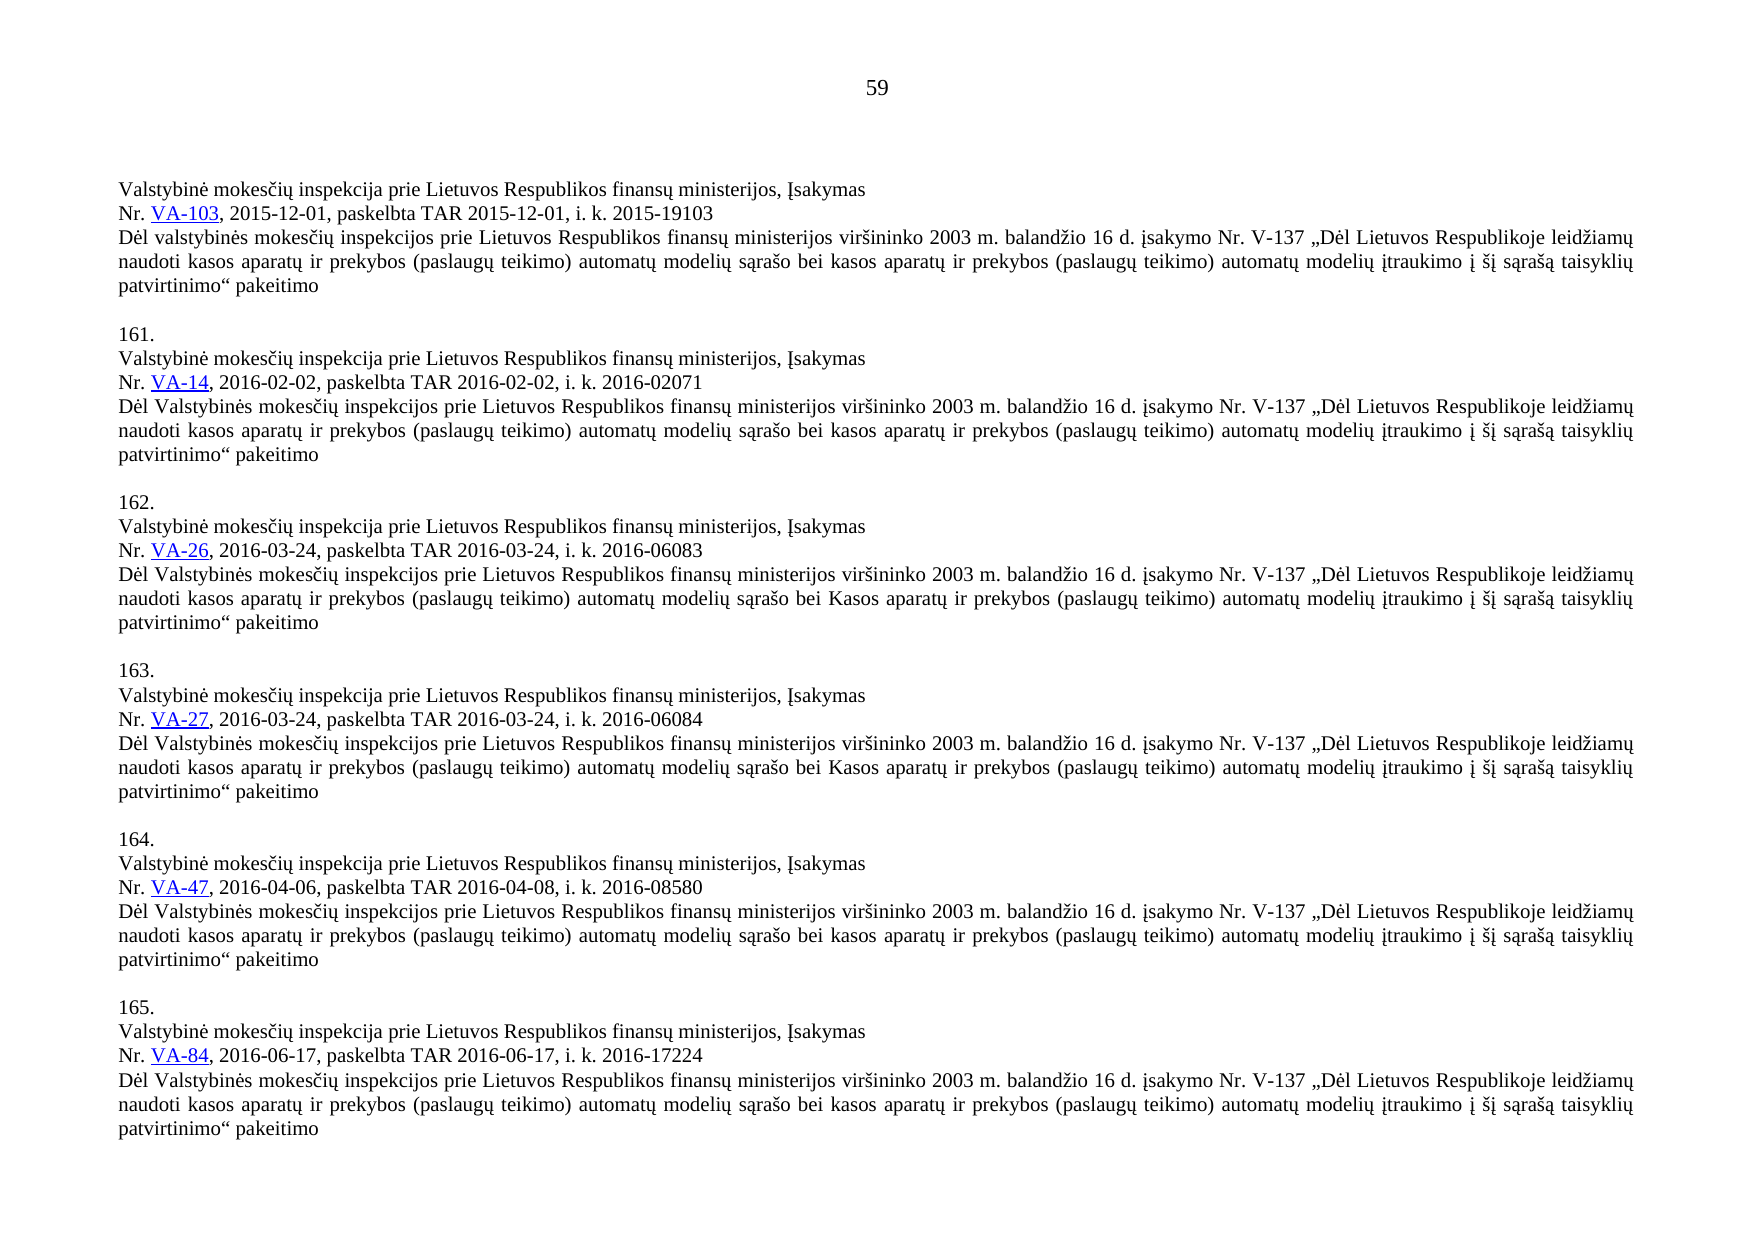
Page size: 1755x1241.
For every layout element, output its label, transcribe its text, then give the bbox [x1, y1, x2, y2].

text Dėl Valstybinės mokesčių inspekcijos prie Lietuvos Respublikos finansų ministerijos viršininko 2003 m. balandžio 16 d. įsakymo Nr. V-137 „Dėl Lietuvos Respublikoje leidžiamų naudoti kasos aparatų ir prekybos (paslaugų teikimo) automatų modelių sąrašo bei Kasos aparatų ir prekybos (paslaugų teikimo) automatų modelių įtraukimo į šį sąrašą taisyklių patvirtinimo“ pakeitimo [118, 562, 1636, 634]
text 165. [118, 995, 1636, 1019]
text Nr. VA-26, 2016-03-24, paskelbta TAR 2016-03-24, i. k. 2016-06083 [118, 538, 1636, 562]
text Nr. VA-84, 2016-06-17, paskelbta TAR 2016-06-17, i. k. 2016-17224 [118, 1043, 1636, 1067]
text Valstybinė mokesčių inspekcija prie Lietuvos Respublikos finansų ministerijos, Įsakymas [118, 514, 1636, 538]
text 162. [118, 490, 1636, 514]
text Valstybinė mokesčių inspekcija prie Lietuvos Respublikos finansų ministerijos, Įsakymas [118, 682, 1636, 707]
text Dėl valstybinės mokesčių inspekcijos prie Lietuvos Respublikos finansų ministerijos viršininko 2003 m. balandžio 16 d. įsakymo Nr. V-137 „Dėl Lietuvos Respublikoje leidžiamų naudoti kasos aparatų ir prekybos (paslaugų teikimo) automatų modelių sąrašo bei kasos aparatų ir prekybos (paslaugų teikimo) automatų modelių įtraukimo į šį sąrašą taisyklių patvirtinimo“ pakeitimo [118, 225, 1636, 297]
text 161. [118, 322, 1636, 346]
text Valstybinė mokesčių inspekcija prie Lietuvos Respublikos finansų ministerijos, Įsakymas [118, 346, 1636, 370]
text Valstybinė mokesčių inspekcija prie Lietuvos Respublikos finansų ministerijos, Įsakymas [118, 177, 1636, 201]
text 164. [118, 827, 1636, 851]
text Nr. VA-27, 2016-03-24, paskelbta TAR 2016-03-24, i. k. 2016-06084 [118, 707, 1636, 731]
text Dėl Valstybinės mokesčių inspekcijos prie Lietuvos Respublikos finansų ministerijos viršininko 2003 m. balandžio 16 d. įsakymo Nr. V-137 „Dėl Lietuvos Respublikoje leidžiamų naudoti kasos aparatų ir prekybos (paslaugų teikimo) automatų modelių sąrašo bei kasos aparatų ir prekybos (paslaugų teikimo) automatų modelių įtraukimo į šį sąrašą taisyklių patvirtinimo“ pakeitimo [118, 394, 1636, 466]
text Dėl Valstybinės mokesčių inspekcijos prie Lietuvos Respublikos finansų ministerijos viršininko 2003 m. balandžio 16 d. įsakymo Nr. V-137 „Dėl Lietuvos Respublikoje leidžiamų naudoti kasos aparatų ir prekybos (paslaugų teikimo) automatų modelių sąrašo bei Kasos aparatų ir prekybos (paslaugų teikimo) automatų modelių įtraukimo į šį sąrašą taisyklių patvirtinimo“ pakeitimo [118, 731, 1636, 803]
text Dėl Valstybinės mokesčių inspekcijos prie Lietuvos Respublikos finansų ministerijos viršininko 2003 m. balandžio 16 d. įsakymo Nr. V-137 „Dėl Lietuvos Respublikoje leidžiamų naudoti kasos aparatų ir prekybos (paslaugų teikimo) automatų modelių sąrašo bei kasos aparatų ir prekybos (paslaugų teikimo) automatų modelių įtraukimo į šį sąrašą taisyklių patvirtinimo“ pakeitimo [118, 1067, 1636, 1140]
text 163. [118, 658, 1636, 682]
text Dėl Valstybinės mokesčių inspekcijos prie Lietuvos Respublikos finansų ministerijos viršininko 2003 m. balandžio 16 d. įsakymo Nr. V-137 „Dėl Lietuvos Respublikoje leidžiamų naudoti kasos aparatų ir prekybos (paslaugų teikimo) automatų modelių sąrašo bei kasos aparatų ir prekybos (paslaugų teikimo) automatų modelių įtraukimo į šį sąrašą taisyklių patvirtinimo“ pakeitimo [118, 899, 1636, 971]
text Nr. VA-47, 2016-04-06, paskelbta TAR 2016-04-08, i. k. 2016-08580 [118, 875, 1636, 899]
text Valstybinė mokesčių inspekcija prie Lietuvos Respublikos finansų ministerijos, Įsakymas [118, 851, 1636, 875]
text Valstybinė mokesčių inspekcija prie Lietuvos Respublikos finansų ministerijos, Įsakymas [118, 1019, 1636, 1043]
text Nr. VA-14, 2016-02-02, paskelbta TAR 2016-02-02, i. k. 2016-02071 [118, 370, 1636, 394]
text Nr. VA-103, 2015-12-01, paskelbta TAR 2015-12-01, i. k. 2015-19103 [118, 201, 1636, 225]
